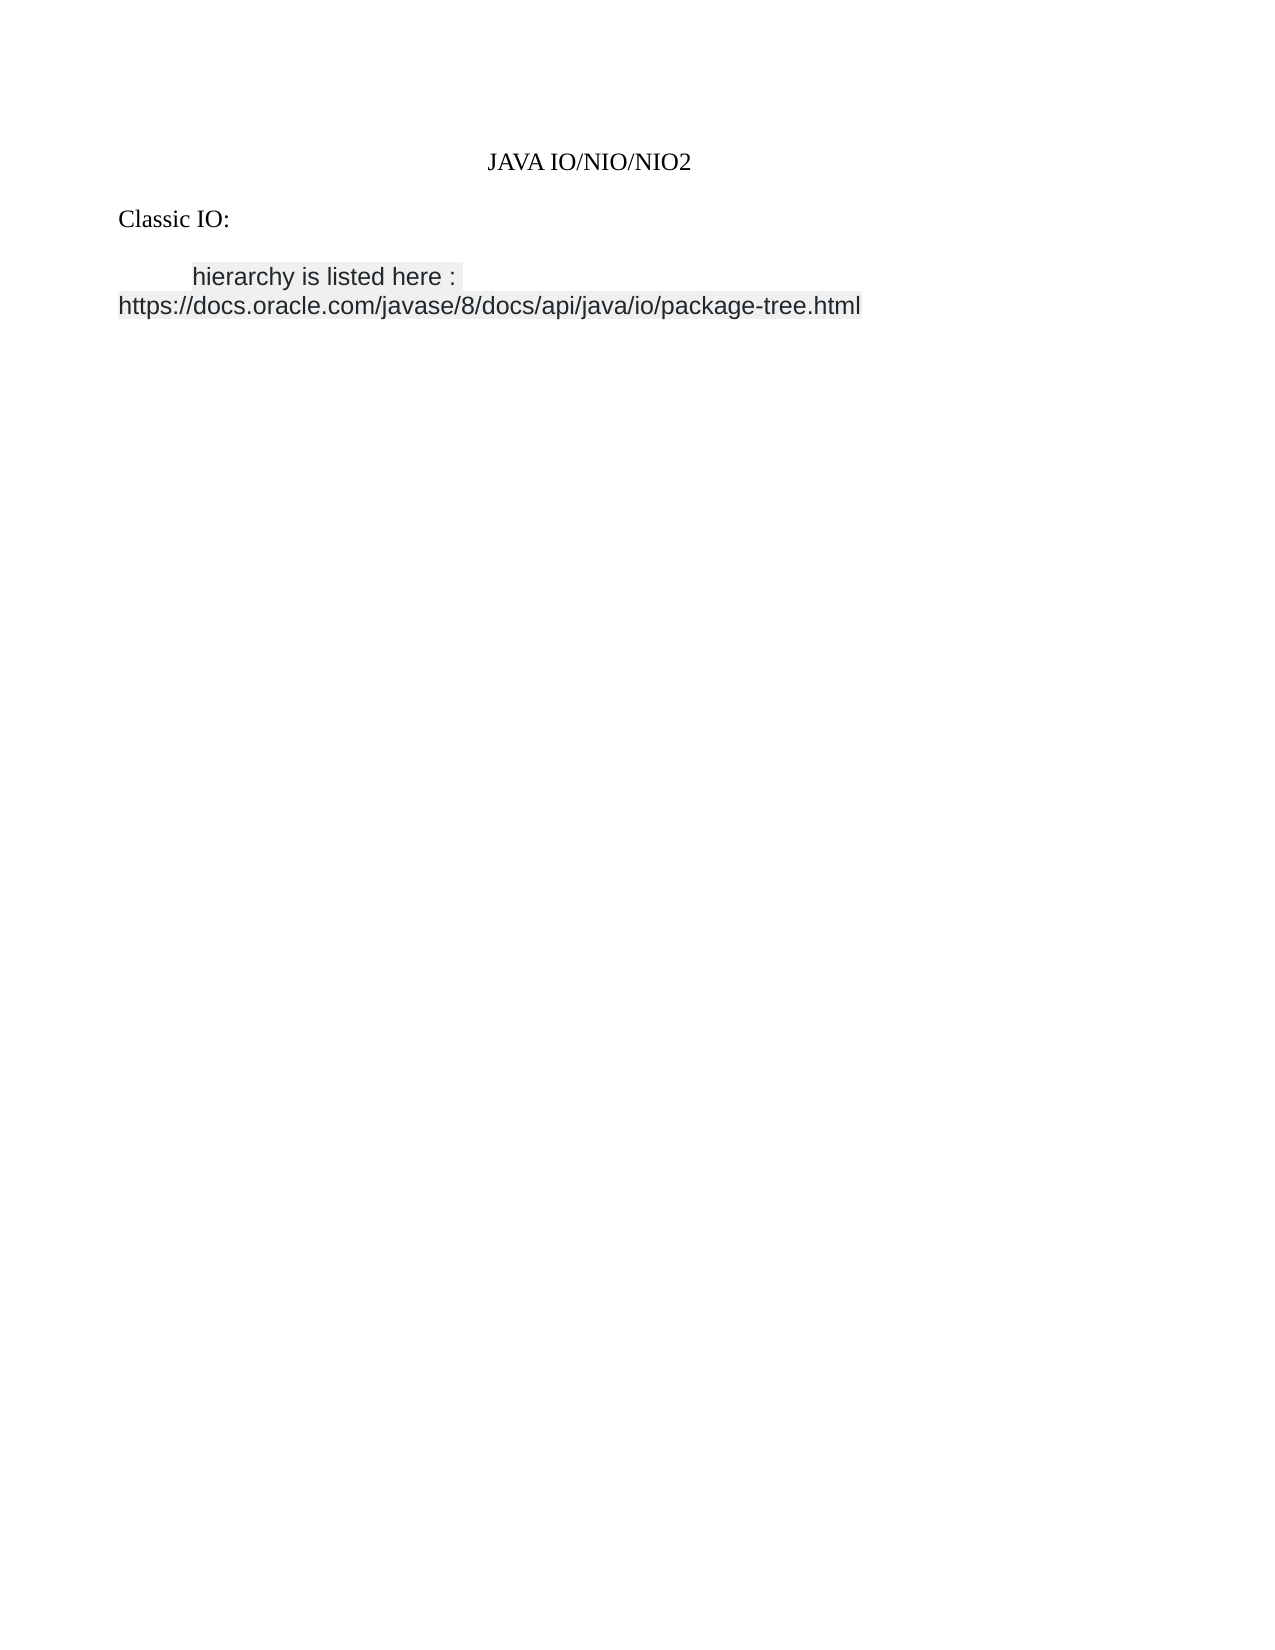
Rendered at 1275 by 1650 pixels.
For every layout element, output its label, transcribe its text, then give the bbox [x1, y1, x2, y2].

text https://docs.oracle.com/javase/8/docs/api/java/io/package-tree.html [118, 291, 1157, 319]
text Classic IO: [118, 204, 1157, 233]
text hierarchy is listed here : [118, 262, 1157, 291]
text JAVA IO/NIO/NIO2 [118, 147, 1157, 176]
